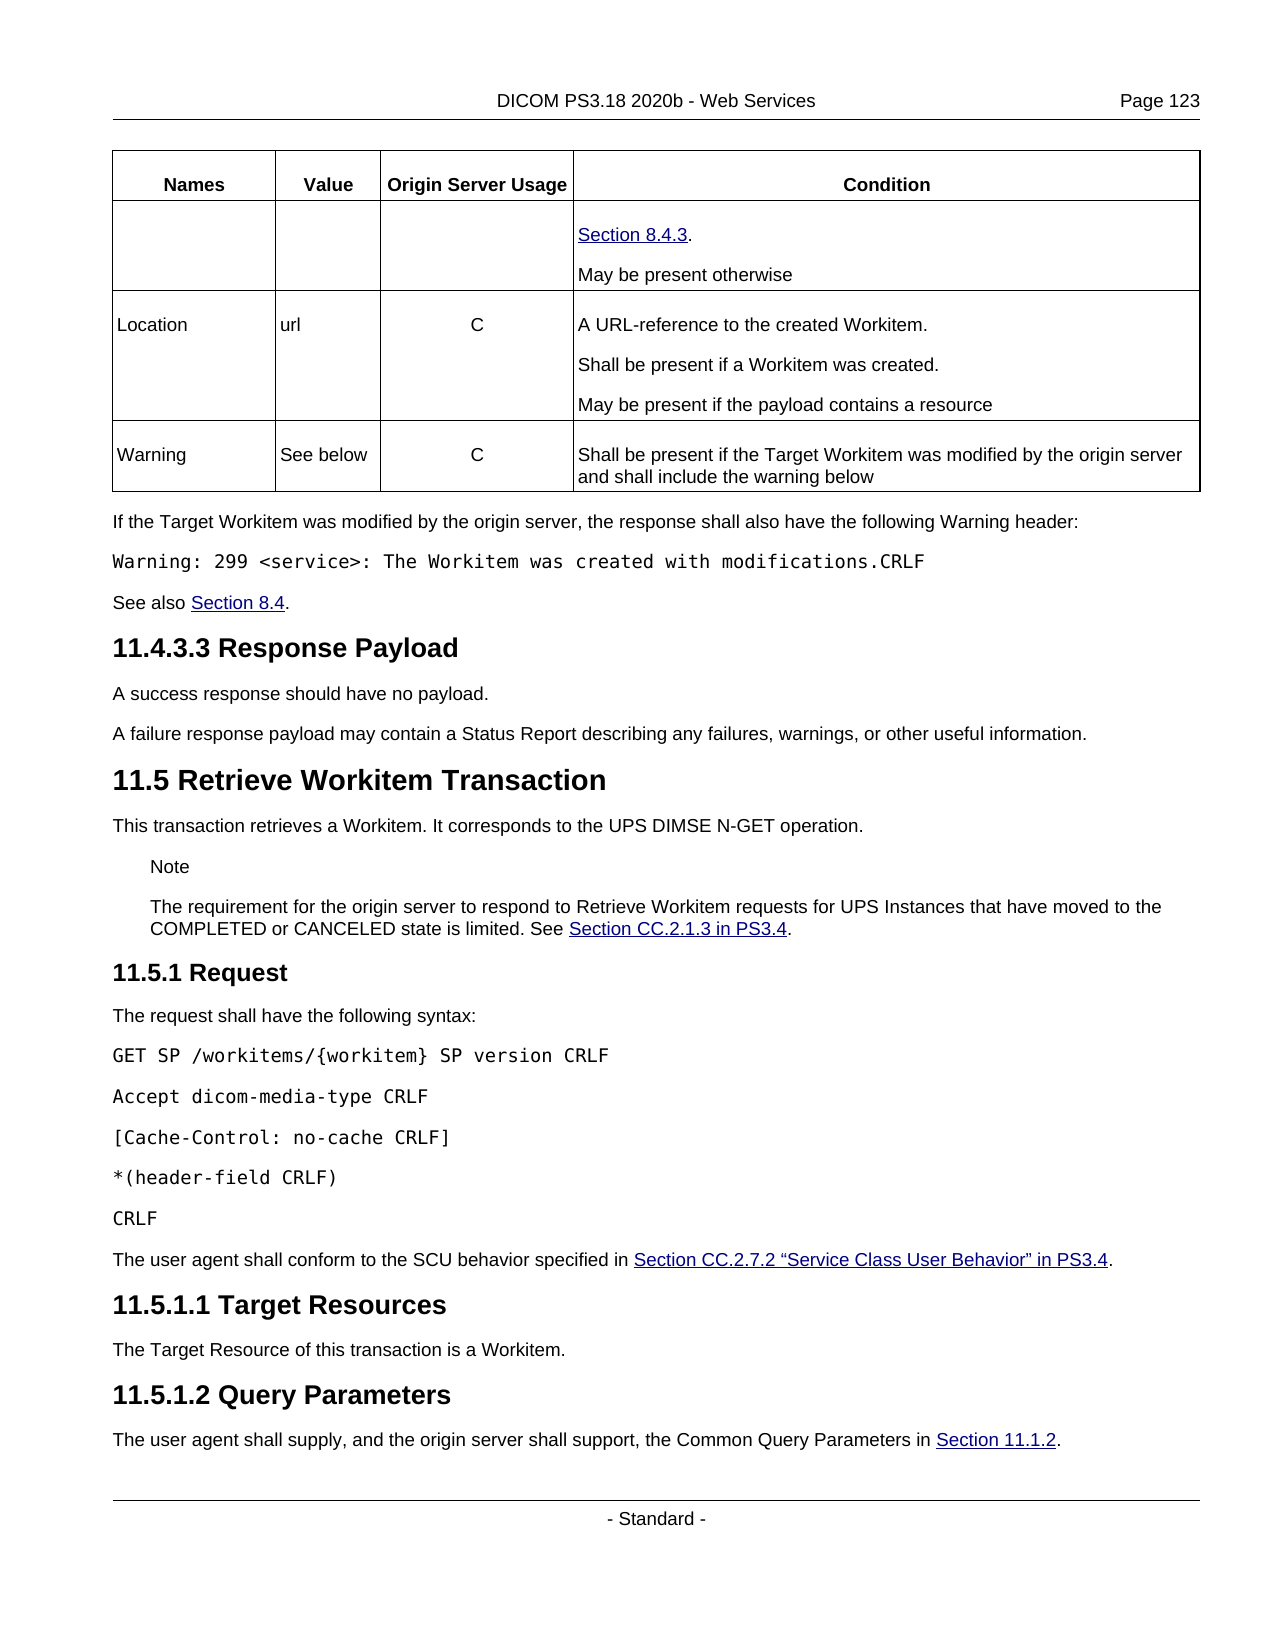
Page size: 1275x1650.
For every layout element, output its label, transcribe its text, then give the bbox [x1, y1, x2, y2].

table_header Origin Server Usage [381, 151, 573, 200]
table_cell Warning [113, 421, 275, 491]
text See also Section 8.4. [112, 592, 1200, 613]
text The user agent shall supply, and the origin server shall support, the Common Query Parameters in Section 11.1.2. [112, 1429, 1200, 1451]
text This transaction retrieves a Workitem. It corresponds to the UPS DIMSE N-GET operation. [112, 815, 1200, 837]
text The user agent shall conform to the SCU behavior specified in Section CC.2.7.2 “Service Class User Behavior” in PS3.4. [112, 1249, 1200, 1270]
table_cell url [276, 291, 380, 420]
table_header Condition [574, 151, 1199, 200]
text A success response should have no payload. [112, 682, 1200, 704]
table_cell See below [276, 421, 380, 491]
table_header Names [113, 151, 275, 200]
text 11.4.3.3 Response Payload [112, 632, 1200, 663]
text 11.5 Retrieve Workitem Transaction [112, 763, 1200, 796]
table_cell [381, 201, 573, 290]
text If the Target Workitem was modified by the origin server, the response shall also have the following Warning header: [112, 511, 1200, 533]
text 11.5.1.1 Target Resources [112, 1289, 1200, 1320]
text [Cache-Control: no-cache CRLF] [112, 1127, 1200, 1149]
table_header Value [276, 151, 380, 200]
table_cell Location [113, 291, 275, 420]
text *(header-field CRLF) [112, 1167, 1200, 1189]
text The requirement for the origin server to respond to Retrieve Workitem requests for UPS Instances that have moved to the COMPLETED or CANCELED state is limited. See Section CC.2.1.3 in PS3.4. [150, 896, 1162, 939]
text Accept dicom-media-type CRLF [112, 1086, 1200, 1108]
text Warning: 299 <service>: The Workitem was created with modifications.CRLF [112, 551, 1200, 573]
text A failure response payload may contain a Status Report describing any failures, warnings, or other useful information. [112, 723, 1200, 744]
table_cell C [381, 421, 573, 491]
table_cell [276, 201, 380, 290]
text 11.5.1.2 Query Parameters [112, 1379, 1200, 1411]
table_cell Section 8.4.3. May be present otherwise [574, 201, 1199, 290]
text The Target Resource of this transaction is a Workitem. [112, 1339, 1200, 1361]
table_cell [113, 201, 275, 290]
text CRLF [112, 1208, 1200, 1230]
text Note [150, 856, 1162, 877]
text 11.5.1 Request [112, 958, 1200, 986]
table_cell Shall be present if the Target Workitem was modified by the origin server and shall include the warning below [574, 421, 1199, 491]
text GET SP /workitems/{workitem} SP version CRLF [112, 1046, 1200, 1067]
text The request shall have the following syntax: [112, 1005, 1200, 1027]
table_cell C [381, 291, 573, 420]
table_cell A URL-reference to the created Workitem. Shall be present if a Workitem was created. May be present if the payload contains a resource [574, 291, 1199, 420]
